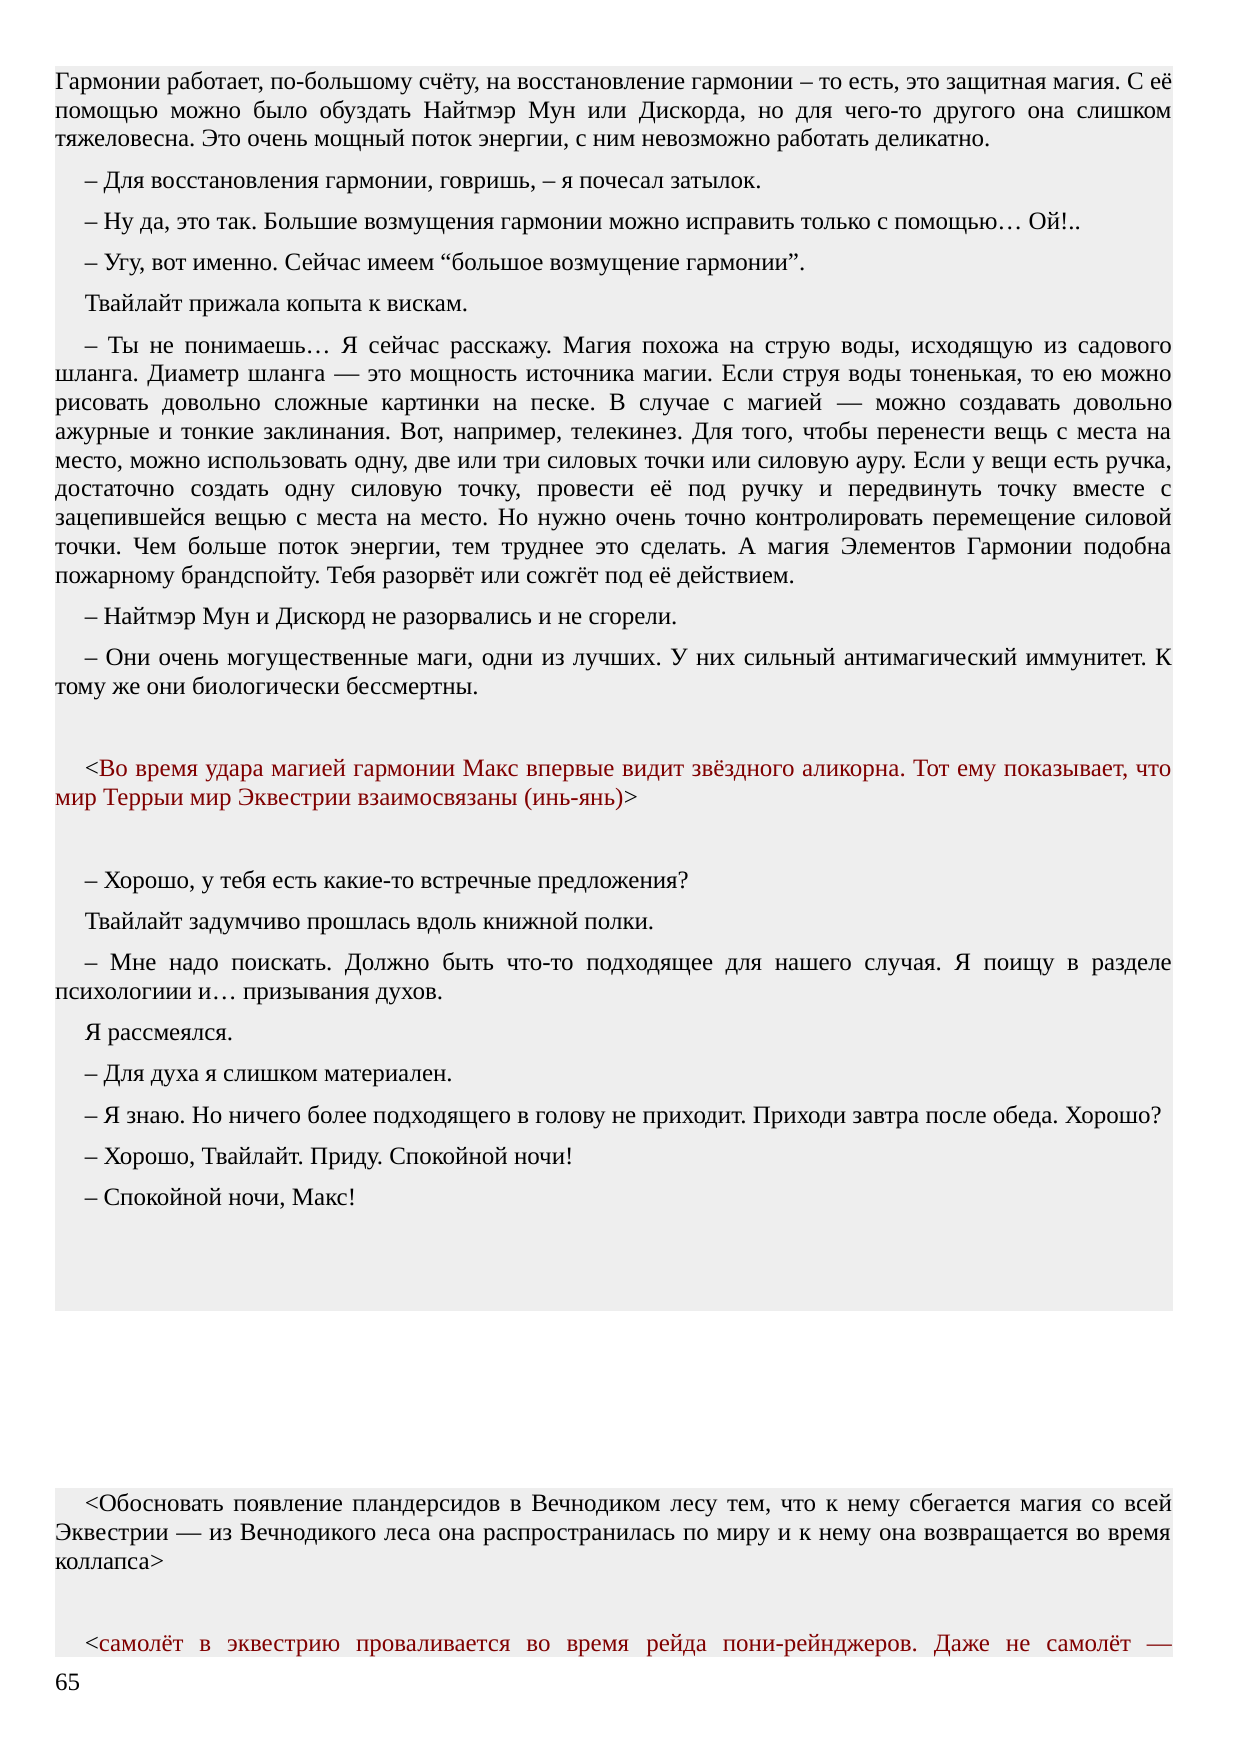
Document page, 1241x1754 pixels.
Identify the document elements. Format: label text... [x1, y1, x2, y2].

text <самолёт в эквестрию проваливается во время рейда пони-рейнджеров. Даже не самолёт — [55, 1628, 1173, 1657]
text – Я знаю. Но ничего более подходящего в голову не приходит. Приходи завтра после обеда. Хорошо? [55, 1100, 1173, 1128]
text – Спокойной ночи, Макс! [55, 1182, 1173, 1211]
text <Обосновать появление пландерсидов в Вечнодиком лесу тем, что к нему сбегается магия со всей Эквестрии — из Вечнодикого леса она распространилась по миру и к нему она возвращается во время коллапса> [55, 1488, 1173, 1574]
text – Они очень могущественные маги, одни из лучших. У них сильный антимагический иммунитет. К тому же они биологически бессмертны. [55, 642, 1173, 700]
text – Ты не понимаешь… Я сейчас расскажу. Магия похожа на струю воды, исходящую из садового шланга. Диаметр шланга — это мощность источника магии. Если струя воды тоненькая, то ею можно рисовать довольно сложные картинки на песке. В случае с магией — можно создавать довольно ажурные и тонкие заклинания. Вот, например, телекинез. Для того, чтобы перенести вещь с места на место, можно использовать одну, две или три силовых точки или силовую ауру. Если у вещи есть ручка, достаточно создать одну силовую точку, провести её под ручку и передвинуть точку вместе с зацепившейся вещью с места на место. Но нужно очень точно контролировать перемещение силовой точки. Чем больше поток энергии, тем труднее это сделать. А магия Элементов Гармонии подобна пожарному брандспойту. Тебя разорвёт или сожгёт под её действием. [55, 330, 1173, 588]
text – Хорошо, у тебя есть какие-то встречные предложения? [55, 865, 1173, 893]
text – Для восстановления гармонии, говришь, – я почесал затылок. [55, 165, 1173, 193]
text Гармонии работает, по-большому счёту, на восстановление гармонии – то есть, это защитная магия. С её помощью можно было обуздать Найтмэр Мун или Дискорда, но для чего-то другого она слишком тяжеловесна. Это очень мощный поток энергии, с ним невозможно работать деликатно. [55, 66, 1173, 152]
text Твайлайт задумчиво прошлась вдоль книжной полки. [55, 906, 1173, 935]
text Твайлайт прижала копыта к вискам. [55, 288, 1173, 317]
text – Для духа я слишком материален. [55, 1058, 1173, 1087]
text – Угу, вот именно. Сейчас имеем “большое возмущение гармонии”. [55, 247, 1173, 276]
text – Найтмэр Мун и Дискорд не разорвались и не сгорели. [55, 601, 1173, 630]
text – Хорошо, Твайлайт. Приду. Спокойной ночи! [55, 1141, 1173, 1170]
text <Во время удара магией гармонии Макс впервые видит звёздного аликорна. Тот ему показывает, что мир Террыи мир Эквестрии взаимосвязаны (инь-янь)> [55, 753, 1173, 811]
text Я рассмеялся. [55, 1017, 1173, 1046]
text – Ну да, это так. Большие возмущения гармонии можно исправить только с помощью… Ой!.. [55, 206, 1173, 235]
text – Мне надо поискать. Должно быть что-то подходящее для нашего случая. Я поищу в разделе психологиии и… призывания духов. [55, 947, 1173, 1005]
